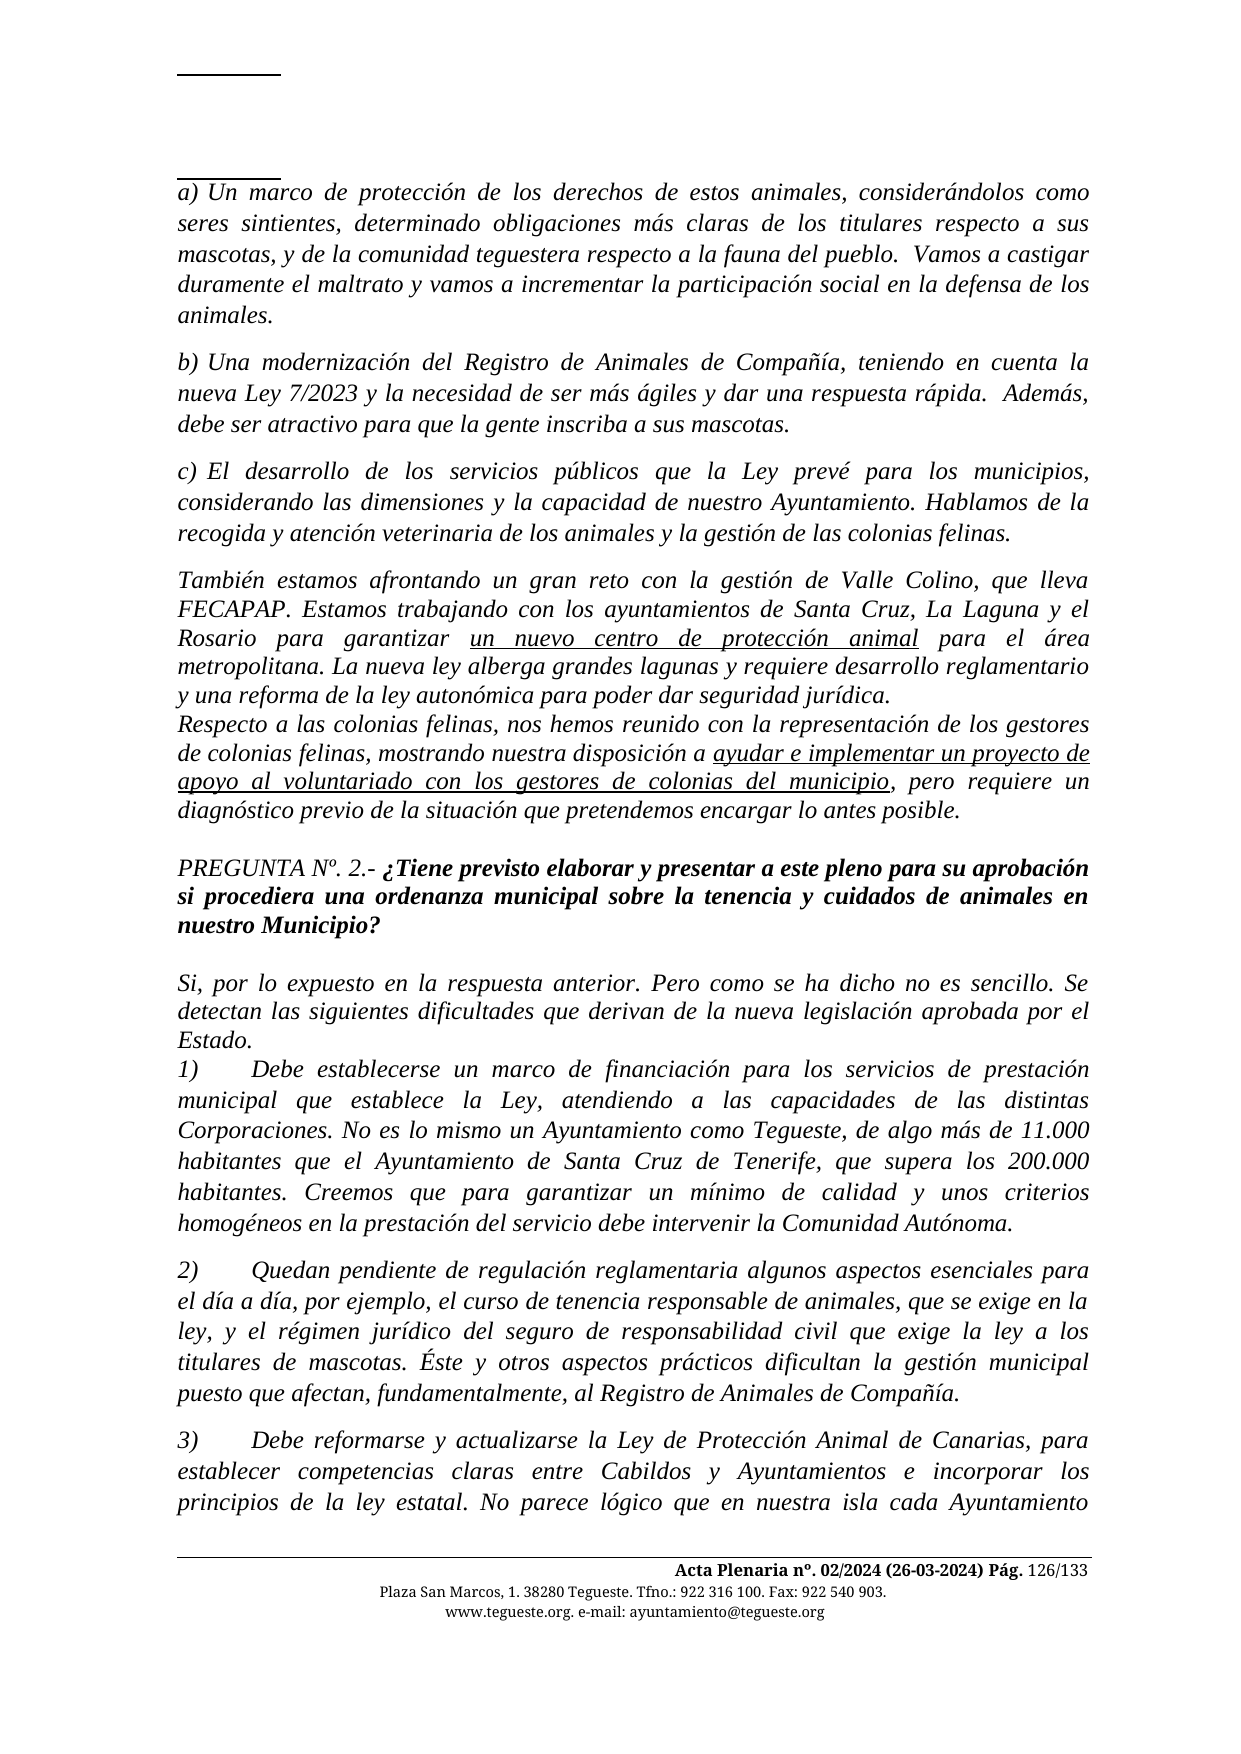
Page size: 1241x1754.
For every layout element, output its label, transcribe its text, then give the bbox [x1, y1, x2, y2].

text También estamos afrontando un gran reto con la gestión de Valle Colino, que lleva FECAPAP. Estamos trabajando con los ayuntamientos de Santa Cruz, La Laguna y el Rosario para garantizar un nuevo centro de protección animal para el área metropolitana. La nueva ley alberga grandes lagunas y requiere desarrollo reglamentario y una reforma de la ley autonómica para poder dar seguridad jurídica. [177, 565, 1092, 709]
list El desarrollo de los servicios públicos que la Ley prevé para los municipios, considerando las dimensiones y la capacidad de nuestro Ayuntamiento. Hablamos de la recogida y atención veterinaria de los animales y la gestión de las colonias felinas. [177, 456, 1093, 547]
text Si, por lo expuesto en la respuesta anterior. Pero como se ha dicho no es sencillo. Se detectan las siguientes dificultades que derivan de la nueva legislación aprobada por el Estado. [177, 968, 1092, 1054]
list Una modernización del Registro de Animales de Compañía, teniendo en cuenta la nueva Ley 7/2023 y la necesidad de ser más ágiles y dar una respuesta rápida. Además, debe ser atractivo para que la gente inscriba a sus mascotas. [177, 347, 1093, 438]
list Debe establecerse un marco de financiación para los servicios de prestación municipal que establece la Ley, atendiendo a las capacidades de las distintas Corporaciones. No es lo mismo un Ayuntamiento como Tegueste, de algo más de 11.000 habitantes que el Ayuntamiento de Santa Cruz de Tenerife, que supera los 200.000 habitantes. Creemos que para garantizar un mínimo de calidad y unos criterios homogéneos en la prestación del servicio debe intervenir la Comunidad Autónoma. [177, 1054, 1092, 1236]
list Quedan pendiente de regulación reglamentaria algunos aspectos esenciales para el día a día, por ejemplo, el curso de tenencia responsable de animales, que se exige en la ley, y el régimen jurídico del seguro de responsabilidad civil que exige la ley a los titulares de mascotas. Éste y otros aspectos prácticos dificultan la gestión municipal puesto que afectan, fundamentalmente, al Registro de Animales de Compañía. [177, 1255, 1092, 1407]
list Un marco de protección de los derechos de estos animales, considerándolos como seres sintientes, determinado obligaciones más claras de los titulares respecto a sus mascotas, y de la comunidad teguestera respecto a la fauna del pueblo. Vamos a castigar duramente el maltrato y vamos a incrementar la participación social en la defensa de los animales. [177, 177, 1093, 329]
text PREGUNTA Nº. 2.- ¿Tiene previsto elaborar y presentar a este pleno para su aprobación si procediera una ordenanza municipal sobre la tenencia y cuidados de animales en nuestro Municipio? [177, 853, 1092, 939]
list Debe reformarse y actualizarse la Ley de Protección Animal de Canarias, para establecer competencias claras entre Cabildos y Ayuntamientos e incorporar los principios de la ley estatal. No parece lógico que en nuestra isla cada Ayuntamiento [177, 1425, 1092, 1516]
text Respecto a las colonias felinas, nos hemos reunido con la representación de los gestores de colonias felinas, mostrando nuestra disposición a ayudar e implementar un proyecto de apoyo al voluntariado con los gestores de colonias del municipio, pero requiere un diagnóstico previo de la situación que pretendemos encargar lo antes posible. [177, 709, 1092, 824]
